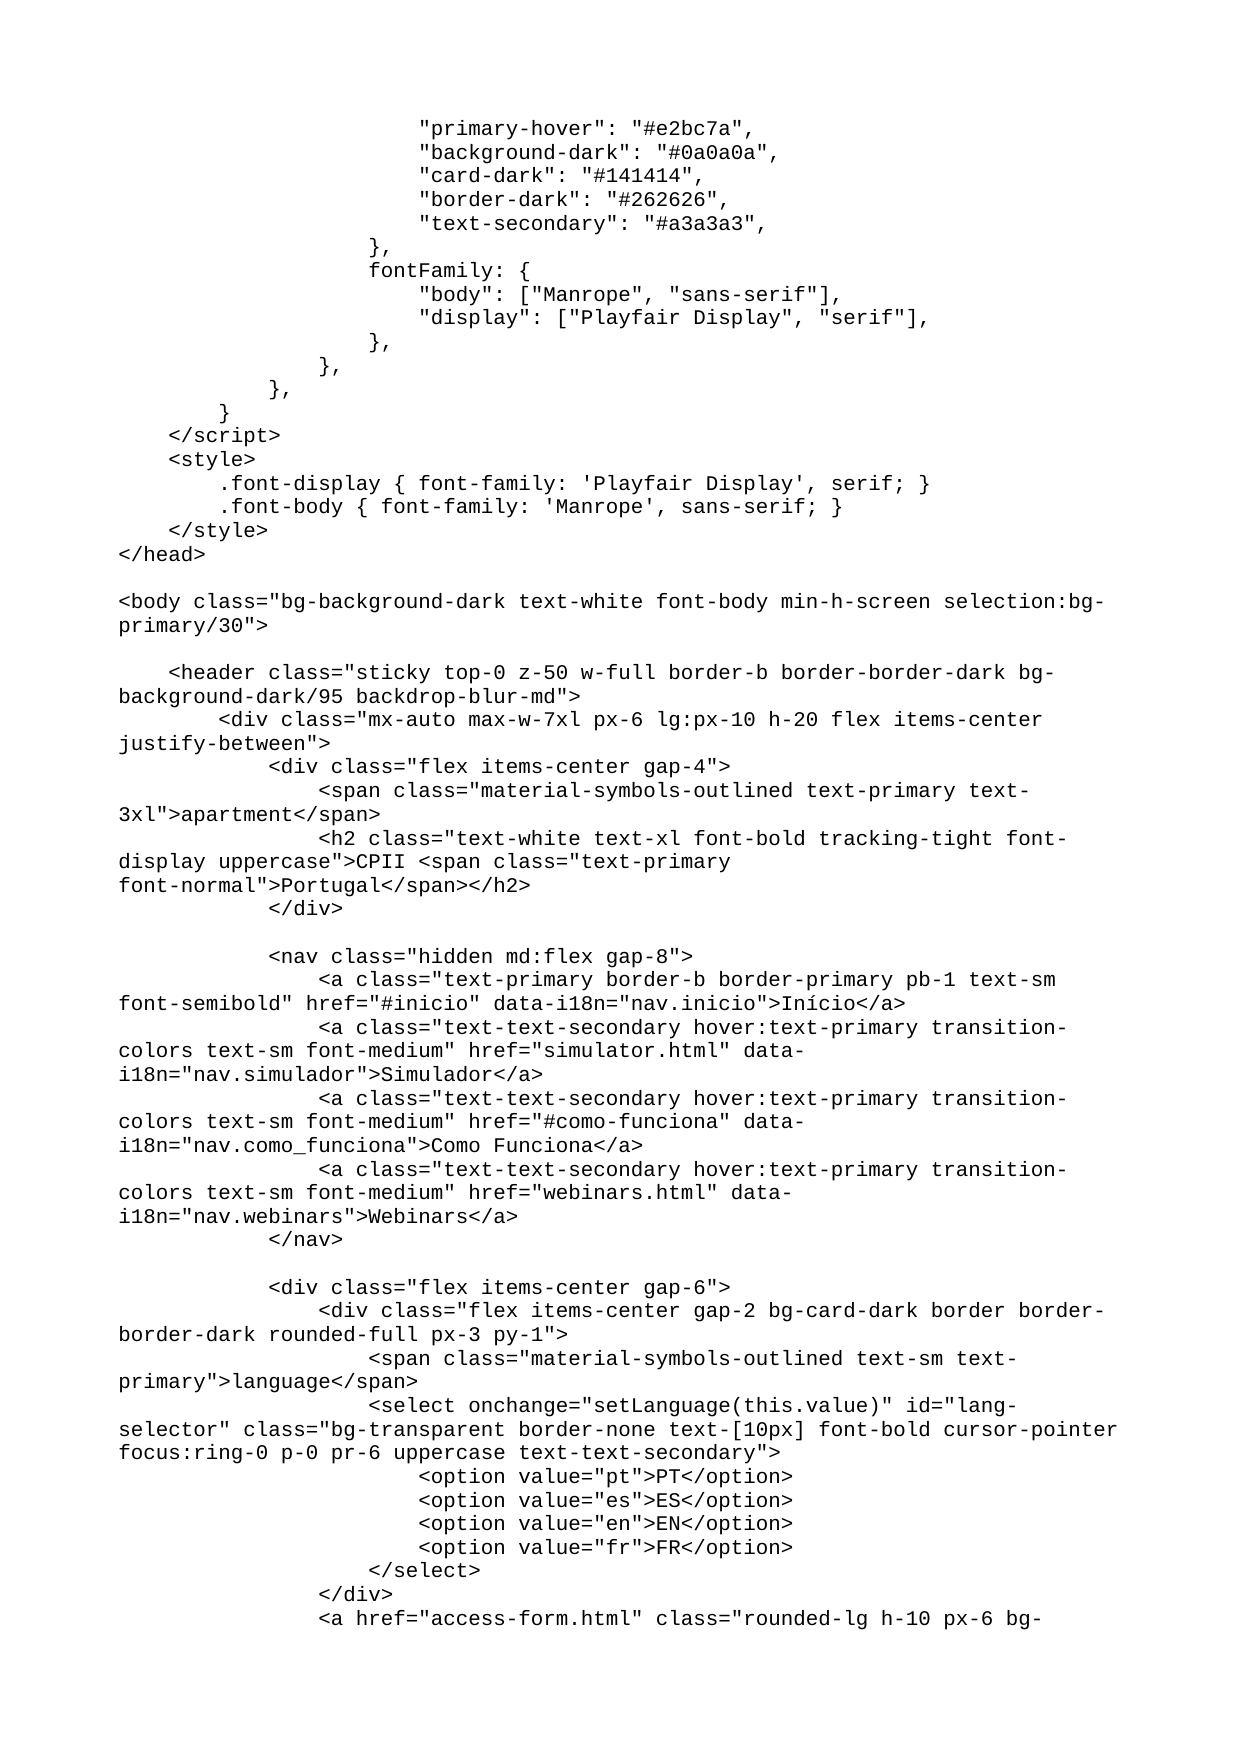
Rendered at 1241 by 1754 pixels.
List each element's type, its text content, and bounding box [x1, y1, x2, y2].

table_cell "primary-hover": "#e2bc7a", "background-dark": "#0a0a0a", "card-dark": "#141414", "border-dark": "#262626", "text-secondary": "#a3a3a3", }, fontFamily: { "body": ["Manrope", "sans-serif"], "display": ["Playfair Display", "serif"], }, }, }, } </script> <style> .font-display { font-family: 'Playfair Display', serif; } .font-body { font-family: 'Manrope', sans-serif; } </style> </head> <body class="bg-background-dark text-white font-body min-h-screen selection:bg-primary/30"> <header class="sticky top-0 z-50 w-full border-b border-border-dark bg-background-dark/95 backdrop-blur-md"> <div class="mx-auto max-w-7xl px-6 lg:px-10 h-20 flex items-center justify-between"> <div class="flex items-center gap-4"> <span class="material-symbols-outlined text-primary text-3xl">apartment</span> <h2 class="text-white text-xl font-bold tracking-tight font-display uppercase">CPII <span class="text-primary font-normal">Portugal</span></h2> </div> <nav class="hidden md:flex gap-8"> <a class="text-primary border-b border-primary pb-1 text-sm font-semibold" href="#inicio" data-i18n="nav.inicio">Início</a> <a class="text-text-secondary hover:text-primary transition-colors text-sm font-medium" href="simulator.html" data-i18n="nav.simulador">Simulador</a> <a class="text-text-secondary hover:text-primary transition-colors text-sm font-medium" href="#como-funciona" data-i18n="nav.como_funciona">Como Funciona</a> <a class="text-text-secondary hover:text-primary transition-colors text-sm font-medium" href="webinars.html" data-i18n="nav.webinars">Webinars</a> </nav> <div class="flex items-center gap-6"> <div class="flex items-center gap-2 bg-card-dark border border-border-dark rounded-full px-3 py-1"> <span class="material-symbols-outlined text-sm text-primary">language</span> <select onchange="setLanguage(this.value)" id="lang-selector" class="bg-transparent border-none text-[10px] font-bold cursor-pointer focus:ring-0 p-0 pr-6 uppercase text-text-secondary"> <option value="pt">PT</option> <option value="es">ES</option> <option value="en">EN</option> <option value="fr">FR</option> </select> </div> <a href="access-form.html" class="rounded-lg h-10 px-6 bg- [118, 118, 1122, 1631]
